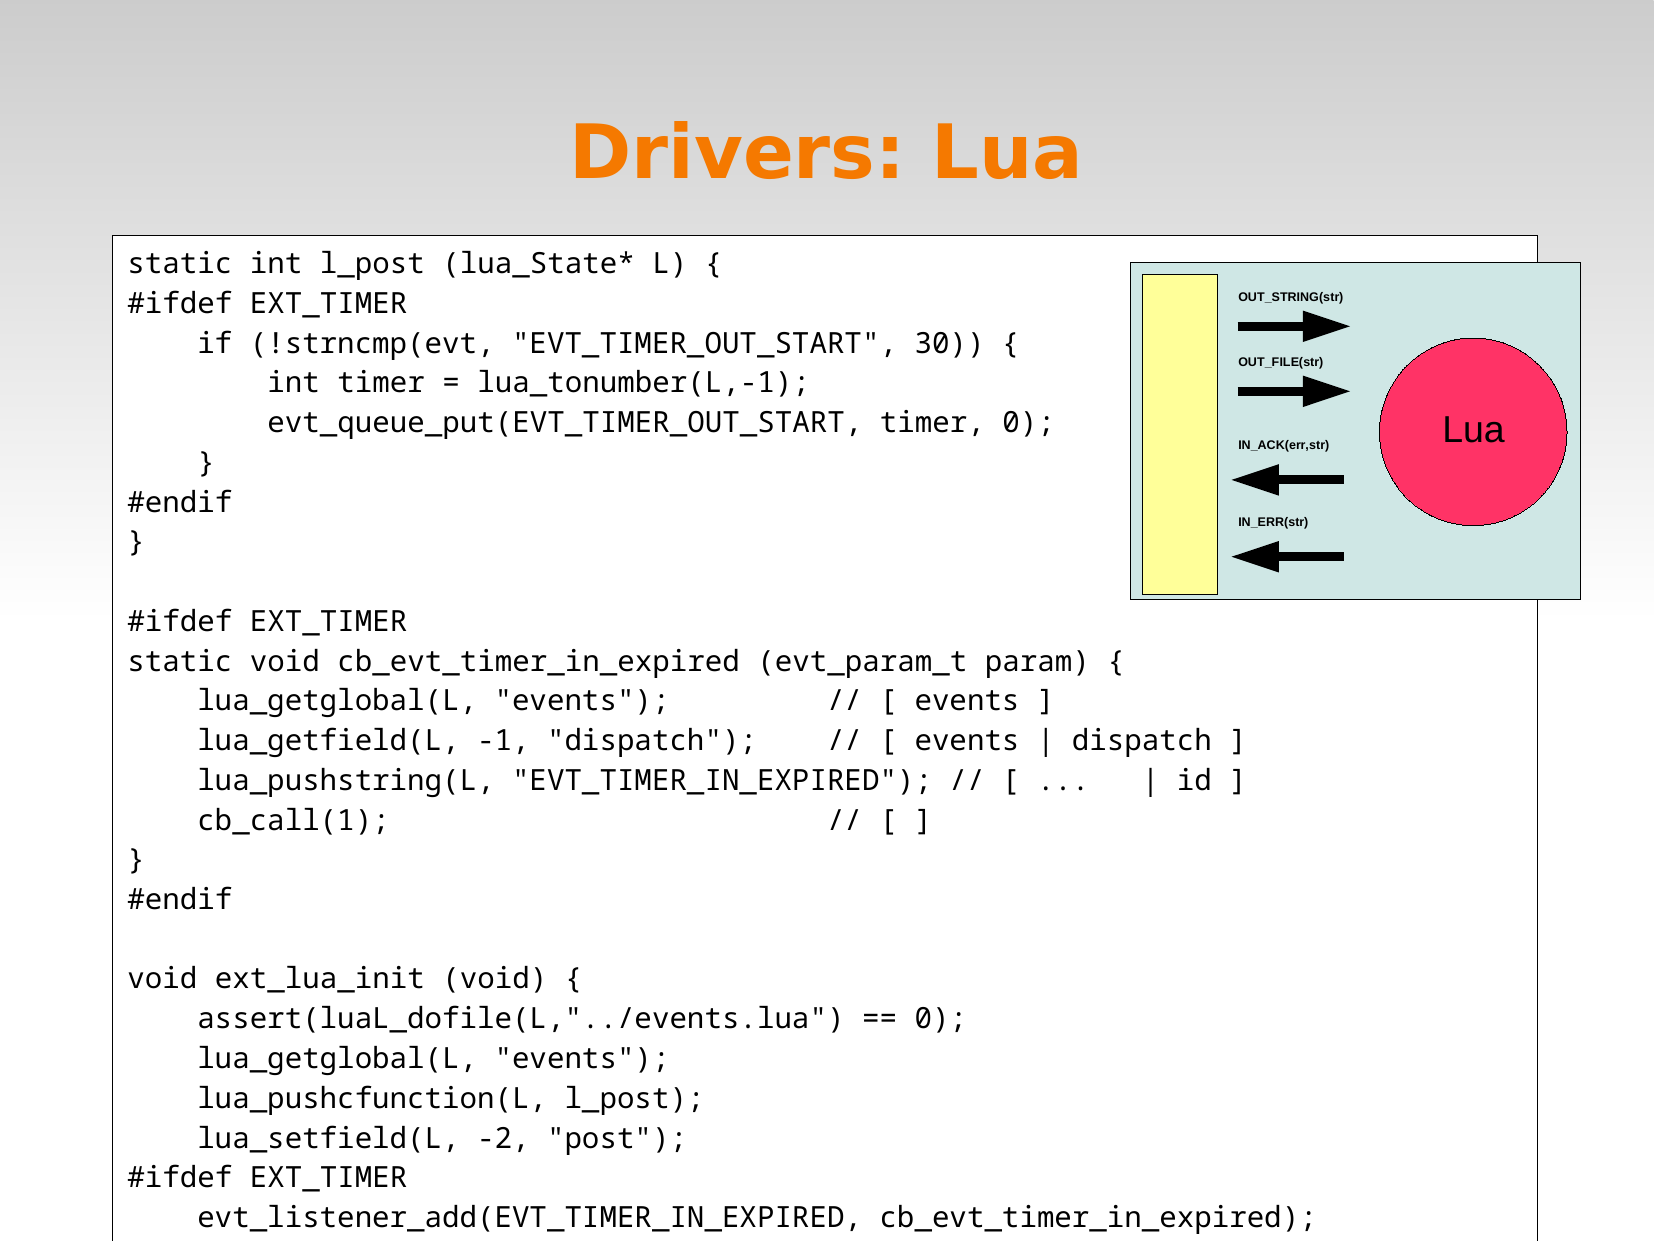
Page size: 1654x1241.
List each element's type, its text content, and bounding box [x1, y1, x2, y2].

text_box OUT_STRING(str) [1223, 282, 1374, 312]
text_box IN_ERR(str) [1223, 507, 1374, 537]
text_box Lua [1427, 401, 1520, 459]
text_box IN_ACK(err,str) [1223, 430, 1374, 460]
text_box OUT_FILE(str) [1223, 347, 1374, 377]
title Drivers: Lua [82, 49, 1571, 257]
text_box [1130, 262, 1581, 600]
text_box static int l_post (lua_State* L) { #ifdef EXT_TIMER if (!strncmp(evt, "EVT_TIMER_OUT_START", 30)) { int timer = lua_tonumber(L,-1); evt_queue_put(EVT_TIMER_OUT_START, timer, 0); } #endif } #ifdef EXT_TIMER static void cb_evt_timer_in_expired (evt_param_t param) { lua_getglobal(L, "events"); // [ events ] lua_getfield(L, -1, "dispatch"); // [ events | dispatch ] lua_pushstring(L, "EVT_TIMER_IN_EXPIRED"); // [ ... | id ] cb_call(1); // [ ] } #endif void ext_lua_init (void) { assert(luaL_dofile(L,"../events.lua") == 0); lua_getglobal(L, "events"); lua_pushcfunction(L, l_post); lua_setfield(L, -2, "post"); #ifdef EXT_TIMER evt_listener_add(EVT_TIMER_IN_EXPIRED, cb_evt_timer_in_expired); #endif } [112, 235, 1538, 1169]
